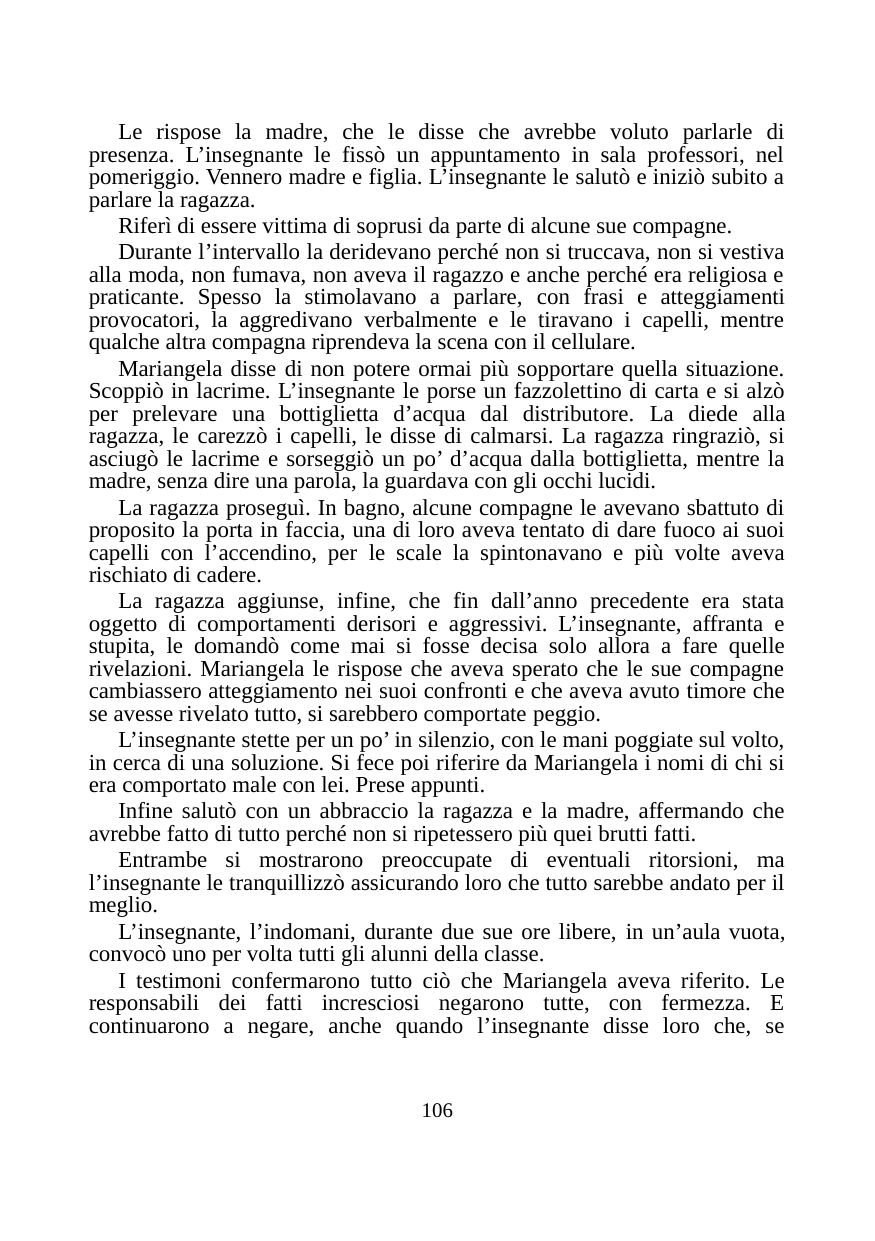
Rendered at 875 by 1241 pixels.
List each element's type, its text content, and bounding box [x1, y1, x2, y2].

text Infine salutò con un abbraccio la ragazza e la madre, affermando che avrebbe fatto di tutto perché non si ripetessero più quei brutti fatti. [88, 798, 786, 846]
text Durante l’intervallo la deridevano perché non si truccava, non si vestiva alla moda, non fumava, non aveva il ragazzo e anche perché era religiosa e praticante. Spesso la stimolavano a parlare, con frasi e atteggiamenti provocatori, la aggredivano verbalmente e le tiravano i capelli, mentre qualche altra compagna riprendeva la scena con il cellulare. [88, 238, 786, 355]
text Entrambe si mostrarono preoccupate di eventuali ritorsioni, ma l’insegnante le tranquillizzò assicurando loro che tutto sarebbe andato per il meglio. [88, 846, 786, 918]
text L’insegnante stette per un po’ in silenzio, con le mani poggiate sul volto, in cerca di una soluzione. Si fece poi riferire da Mariangela i nomi di chi si era comportato male con lei. Prese appunti. [88, 726, 786, 798]
text L’insegnante, l’indomani, durante due sue ore libere, in un’aula vuota, convocò uno per volta tutti gli alunni della classe. [88, 918, 786, 967]
text Le rispose la madre, che le disse che avrebbe voluto parlarle di presenza. L’insegnante le fissò un appuntamento in sala professori, nel pomeriggio. Vennero madre e figlia. L’insegnante le salutò e iniziò subito a parlare la ragazza. [88, 118, 786, 212]
text I testimoni confermarono tutto ciò che Mariangela aveva riferito. Le responsabili dei fatti incresciosi negarono tutte, con fermezza. E continuarono a negare, anche quando l’insegnante disse loro che, se [88, 967, 786, 1038]
text La ragazza aggiunse, infine, che fin dall’anno precedente era stata oggetto di comportamenti derisori e aggressivi. L’insegnante, affranta e stupita, le domandò come mai si fosse decisa solo allora a fare quelle rivelazioni. Mariangela le rispose che aveva sperato che le sue compagne cambiassero atteggiamento nei suoi confronti e che aveva avuto timore che se avesse rivelato tutto, si sarebbero comportate peggio. [88, 587, 786, 726]
text Riferì di essere vittima di soprusi da parte di alcune sue compagne. [88, 212, 786, 238]
text La ragazza proseguì. In bagno, alcune compagne le avevano sbattuto di proposito la porta in faccia, una di loro aveva tentato di dare fuoco ai suoi capelli con l’accendino, per le scale la spintonavano e più volte aveva rischiato di cadere. [88, 493, 786, 587]
text Mariangela disse di non potere ormai più sopportare quella situazione. Scoppiò in lacrime. L’insegnante le porse un fazzolettino di carta e si alzò per prelevare una bottiglietta d’acqua dal distributore. La diede alla ragazza, le carezzò i capelli, le disse di calmarsi. La ragazza ringraziò, si asciugò le lacrime e sorseggiò un po’ d’acqua dalla bottiglietta, mentre la madre, senza dire una parola, la guardava con gli occhi lucidi. [88, 355, 786, 493]
